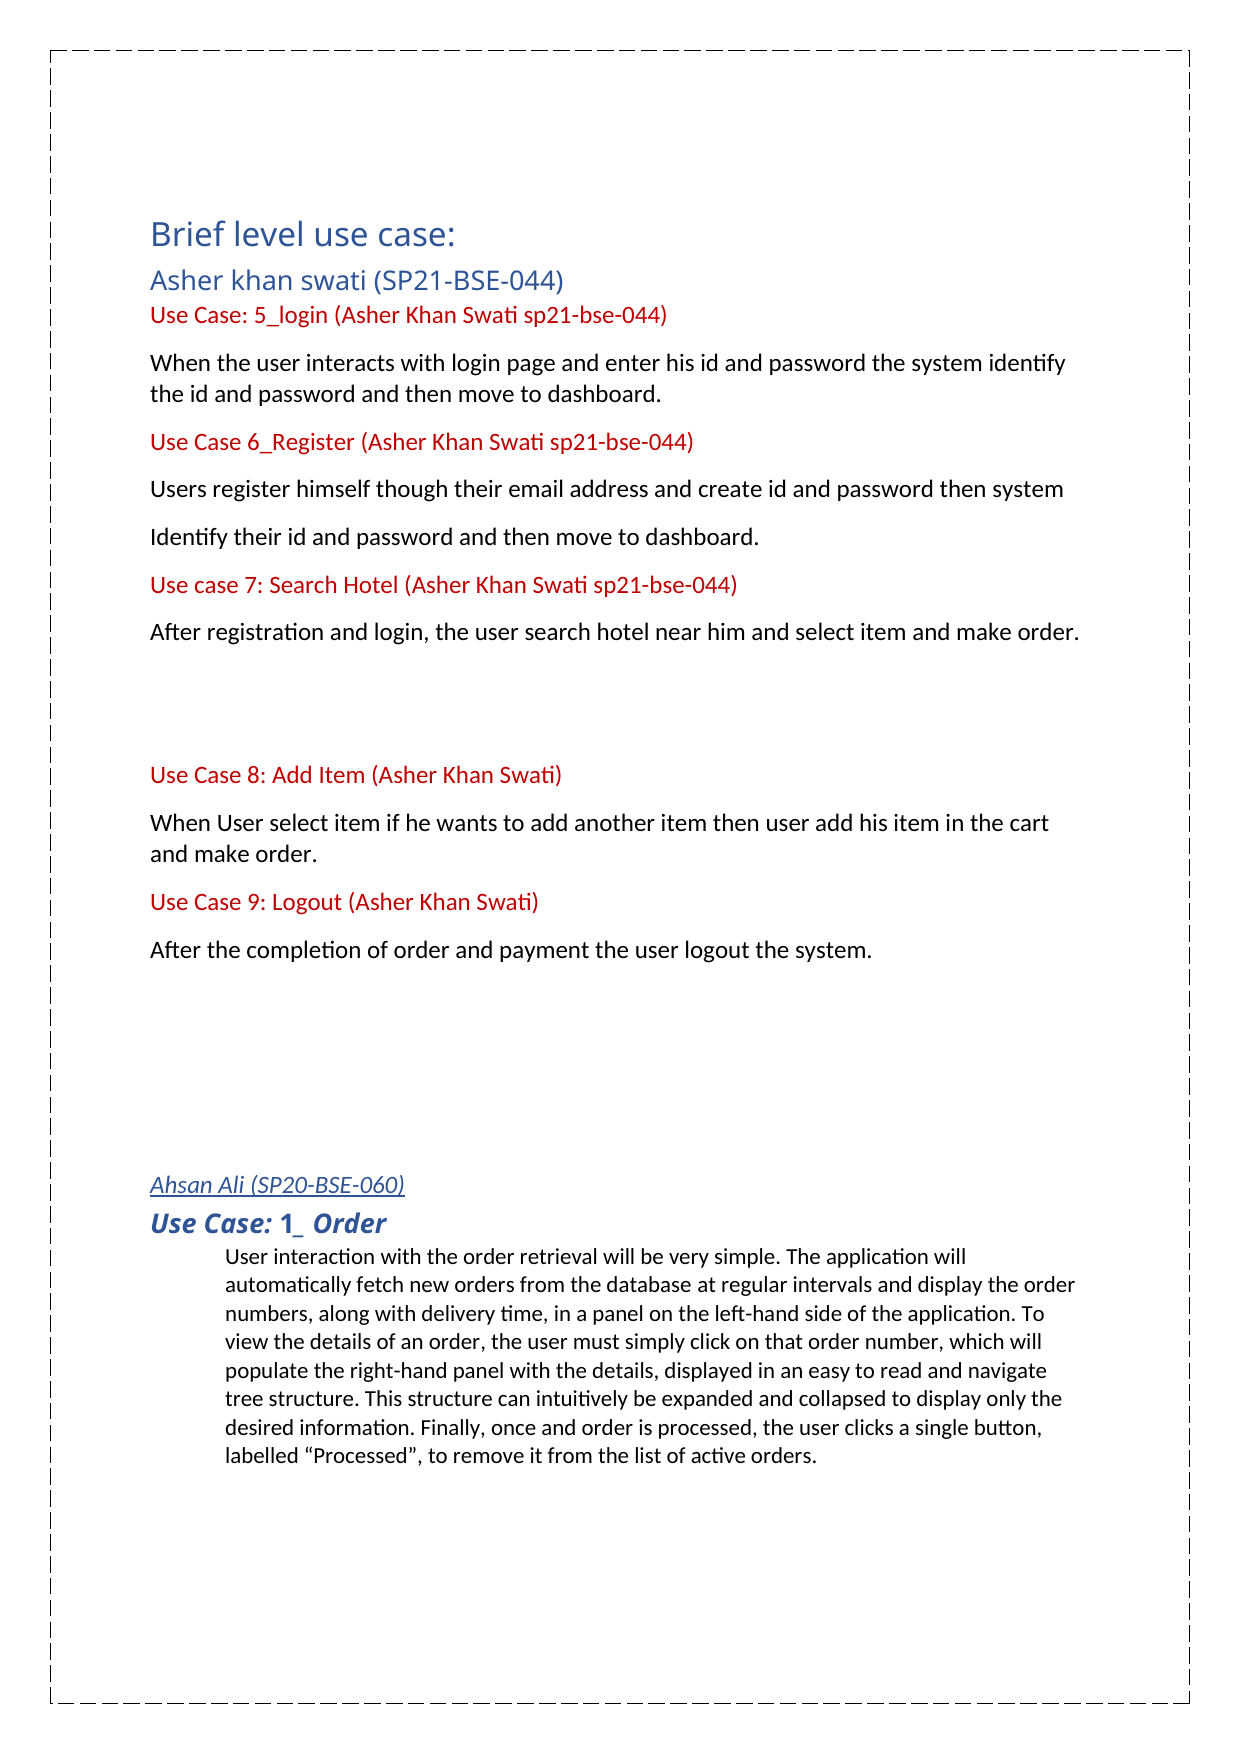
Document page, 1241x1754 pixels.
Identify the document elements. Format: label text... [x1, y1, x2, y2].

text When the user interacts with login page and enter his id and password the system identify the id and password and then move to dashboard. [150, 347, 1090, 408]
text Use Case: 5_login (Asher Khan Swati sp21-bse-044) [150, 299, 1090, 330]
subtitle Use Case: 1_ Order [150, 1204, 1090, 1241]
subtitle Brief level use case: [150, 211, 1090, 257]
text Use Case 6_Register (Asher Khan Swati sp21-bse-044) [150, 426, 1090, 456]
text When User select item if he wants to add another item then user add his item in the cart and make order. [150, 807, 1090, 869]
text Use Case 9: Logout (Asher Khan Swati) [150, 886, 1090, 917]
text Users register himself though their email address and create id and password then system [150, 473, 1090, 504]
text User interaction with the order retrieval will be very simple. The application will automatically fetch new orders from the database at regular intervals and display the order numbers, along with delivery time, in a panel on the left-hand side of the application. To view the details of an order, the user must simply click on that order number, which will populate the right-hand panel with the details, displayed in an easy to read and navigate tree structure. This structure can intuitively be expanded and collapsed to display only the desired information. Finally, once and order is processed, the user clicks a single button, labelled “Processed”, to remove it from the list of active orders. [225, 1242, 1090, 1470]
text After the completion of order and payment the user logout the system. [150, 934, 1090, 964]
subtitle Asher khan swati (SP21-BSE-044) [150, 262, 1090, 298]
text Use case 7: Search Hotel (Asher Khan Swati sp21-bse-044) [150, 569, 1090, 599]
text Identify their id and password and then move to dashboard. [150, 521, 1090, 552]
text Use Case 8: Add Item (Asher Khan Swati) [150, 760, 1090, 790]
subtitle Ahsan Ali (SP20-BSE-060) [150, 1169, 1090, 1199]
text After registration and login, the user search hotel near him and select item and make order. [150, 617, 1090, 647]
